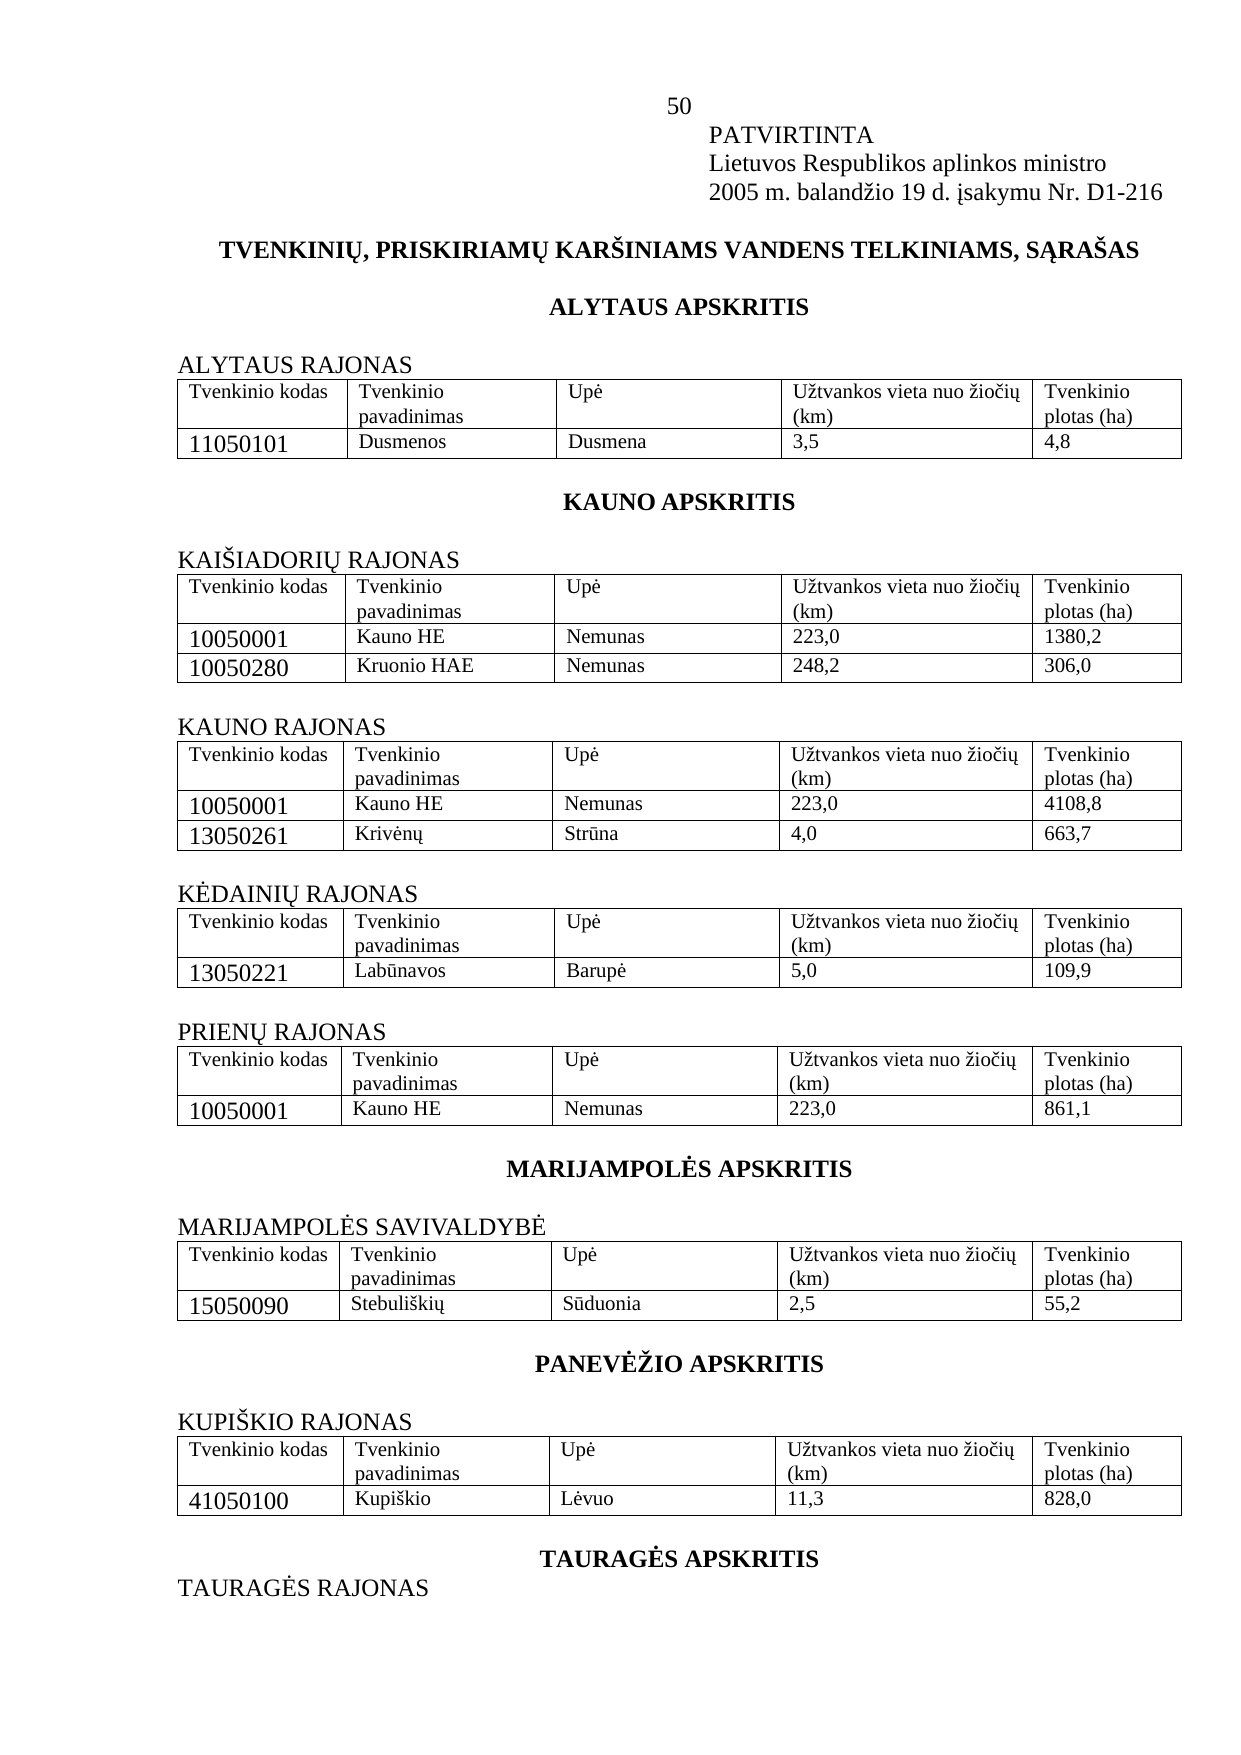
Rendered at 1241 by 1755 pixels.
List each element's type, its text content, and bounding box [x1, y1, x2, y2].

table_header Tvenkinio kodas [178, 742, 343, 790]
table_header Tvenkinio kodas [178, 1242, 339, 1290]
table_cell Kruonio HAE [346, 654, 554, 682]
table_header Tvenkinio pavadinimas [340, 1242, 551, 1290]
text PATVIRTINTA [177, 120, 1181, 148]
table_header Tvenkinio kodas [178, 575, 345, 623]
text Marijampolės apskritis [177, 1154, 1181, 1183]
table_cell 13050261 [178, 821, 343, 849]
table_cell 5,0 [780, 958, 1032, 987]
table_header Tvenkinio kodas [178, 1047, 341, 1095]
table_cell 15050090 [178, 1291, 339, 1319]
table_header Tvenkinio plotas (ha) [1033, 1047, 1181, 1095]
table_cell 223,0 [778, 1096, 1032, 1124]
text Lietuvos Respublikos aplinkos ministro [177, 148, 1181, 177]
table_cell Labūnavos [344, 958, 554, 987]
table_header Užtvankos vieta nuo žiočių (km) [782, 575, 1032, 623]
table_header Tvenkinio pavadinimas [344, 742, 552, 790]
table_header Užtvankos vieta nuo žiočių (km) [776, 1437, 1032, 1485]
table_header Tvenkinio pavadinimas [346, 575, 554, 623]
table_header Upė [553, 1047, 777, 1095]
table_header Užtvankos vieta nuo žiočių (km) [782, 380, 1032, 428]
table_header Tvenkinio plotas (ha) [1033, 1437, 1181, 1485]
table_cell 10050001 [178, 791, 343, 820]
table_cell Strūna [553, 821, 779, 849]
table_cell 109,9 [1033, 958, 1181, 987]
table_cell Sūduonia [552, 1291, 777, 1319]
table_header Tvenkinio plotas (ha) [1033, 742, 1181, 790]
table_cell 4,0 [780, 821, 1032, 849]
table_cell Barupė [555, 958, 779, 987]
table_cell 10050001 [178, 1096, 341, 1124]
table_cell 861,1 [1033, 1096, 1181, 1124]
table_cell 3,5 [782, 429, 1032, 457]
table_cell 4,8 [1033, 429, 1181, 457]
table_cell 13050221 [178, 958, 343, 987]
table_header Tvenkinio pavadinimas [342, 1047, 552, 1095]
table_header Užtvankos vieta nuo žiočių (km) [780, 909, 1032, 957]
table_cell Dusmenos [348, 429, 556, 457]
table_cell Dusmena [557, 429, 781, 457]
table_header Upė [555, 909, 779, 957]
table_header Upė [555, 575, 781, 623]
table_cell 11,3 [776, 1486, 1032, 1514]
table_header Upė [557, 380, 781, 428]
table_header Tvenkinio plotas (ha) [1033, 380, 1181, 428]
table_cell Stebuliškių [340, 1291, 551, 1319]
table_cell Kupiškio [344, 1486, 549, 1514]
text Marijampolės SAVIVALDYBĖ [177, 1212, 1181, 1241]
table_header Upė [552, 1242, 777, 1290]
table_cell Nemunas [555, 654, 781, 682]
text TVENKINIŲ, PRISKIRIAMŲ KARŠINIAMS VANDENS TELKINIAMS, SĄRAŠAS [177, 235, 1181, 263]
table_header Tvenkinio plotas (ha) [1033, 909, 1181, 957]
table_cell Nemunas [553, 791, 779, 820]
text Kaišiadorių rajonas [177, 545, 1181, 573]
table_cell 248,2 [782, 654, 1032, 682]
table_cell 828,0 [1033, 1486, 1181, 1514]
table_header Tvenkinio kodas [178, 909, 343, 957]
table_cell 306,0 [1033, 654, 1181, 682]
table_cell Kauno HE [342, 1096, 552, 1124]
text Kėdainių rajonas [177, 879, 1181, 908]
text Prienų rajonas [177, 1017, 1181, 1046]
table_cell Lėvuo [550, 1486, 775, 1514]
table_cell 10050280 [178, 654, 345, 682]
text Kupiškio rajonas [177, 1407, 1181, 1436]
table_cell 223,0 [782, 624, 1032, 652]
table_header Upė [553, 742, 779, 790]
table_cell Kauno HE [346, 624, 554, 652]
text Panevėžio apskritis [177, 1349, 1181, 1378]
table_header Užtvankos vieta nuo žiočių (km) [780, 742, 1032, 790]
table_header Tvenkinio plotas (ha) [1033, 1242, 1181, 1290]
table_header Užtvankos vieta nuo žiočių (km) [778, 1242, 1032, 1290]
text Alytaus apskritis [177, 292, 1181, 321]
text Alytaus rajonas [177, 350, 1181, 378]
table_cell 2,5 [778, 1291, 1032, 1319]
table_header Tvenkinio plotas (ha) [1033, 575, 1181, 623]
table_cell Krivėnų [344, 821, 552, 849]
table_cell Nemunas [555, 624, 781, 652]
table_cell 55,2 [1033, 1291, 1181, 1319]
table_cell 10050001 [178, 624, 345, 652]
text Kauno rajonas [177, 712, 1181, 741]
table_header Tvenkinio pavadinimas [348, 380, 556, 428]
table_header Tvenkinio pavadinimas [344, 1437, 549, 1485]
text Tauragės rajonas [177, 1573, 1181, 1602]
text Tauragės apskritis [177, 1544, 1181, 1573]
text Kauno apskritis [177, 487, 1181, 516]
table_cell 4108,8 [1033, 791, 1181, 820]
table_cell 1380,2 [1033, 624, 1181, 652]
table_header Užtvankos vieta nuo žiočių (km) [778, 1047, 1032, 1095]
table_cell 223,0 [780, 791, 1032, 820]
table_header Tvenkinio kodas [178, 380, 347, 428]
table_cell 41050100 [178, 1486, 343, 1514]
table_cell Nemunas [553, 1096, 777, 1124]
table_cell Kauno HE [344, 791, 552, 820]
text 2005 m. balandžio 19 d. įsakymu Nr. D1-216 [177, 177, 1181, 206]
table_header Upė [550, 1437, 775, 1485]
table_header Tvenkinio kodas [178, 1437, 343, 1485]
table_header Tvenkinio pavadinimas [344, 909, 554, 957]
table_cell 663,7 [1033, 821, 1181, 849]
table_cell 11050101 [178, 429, 347, 457]
